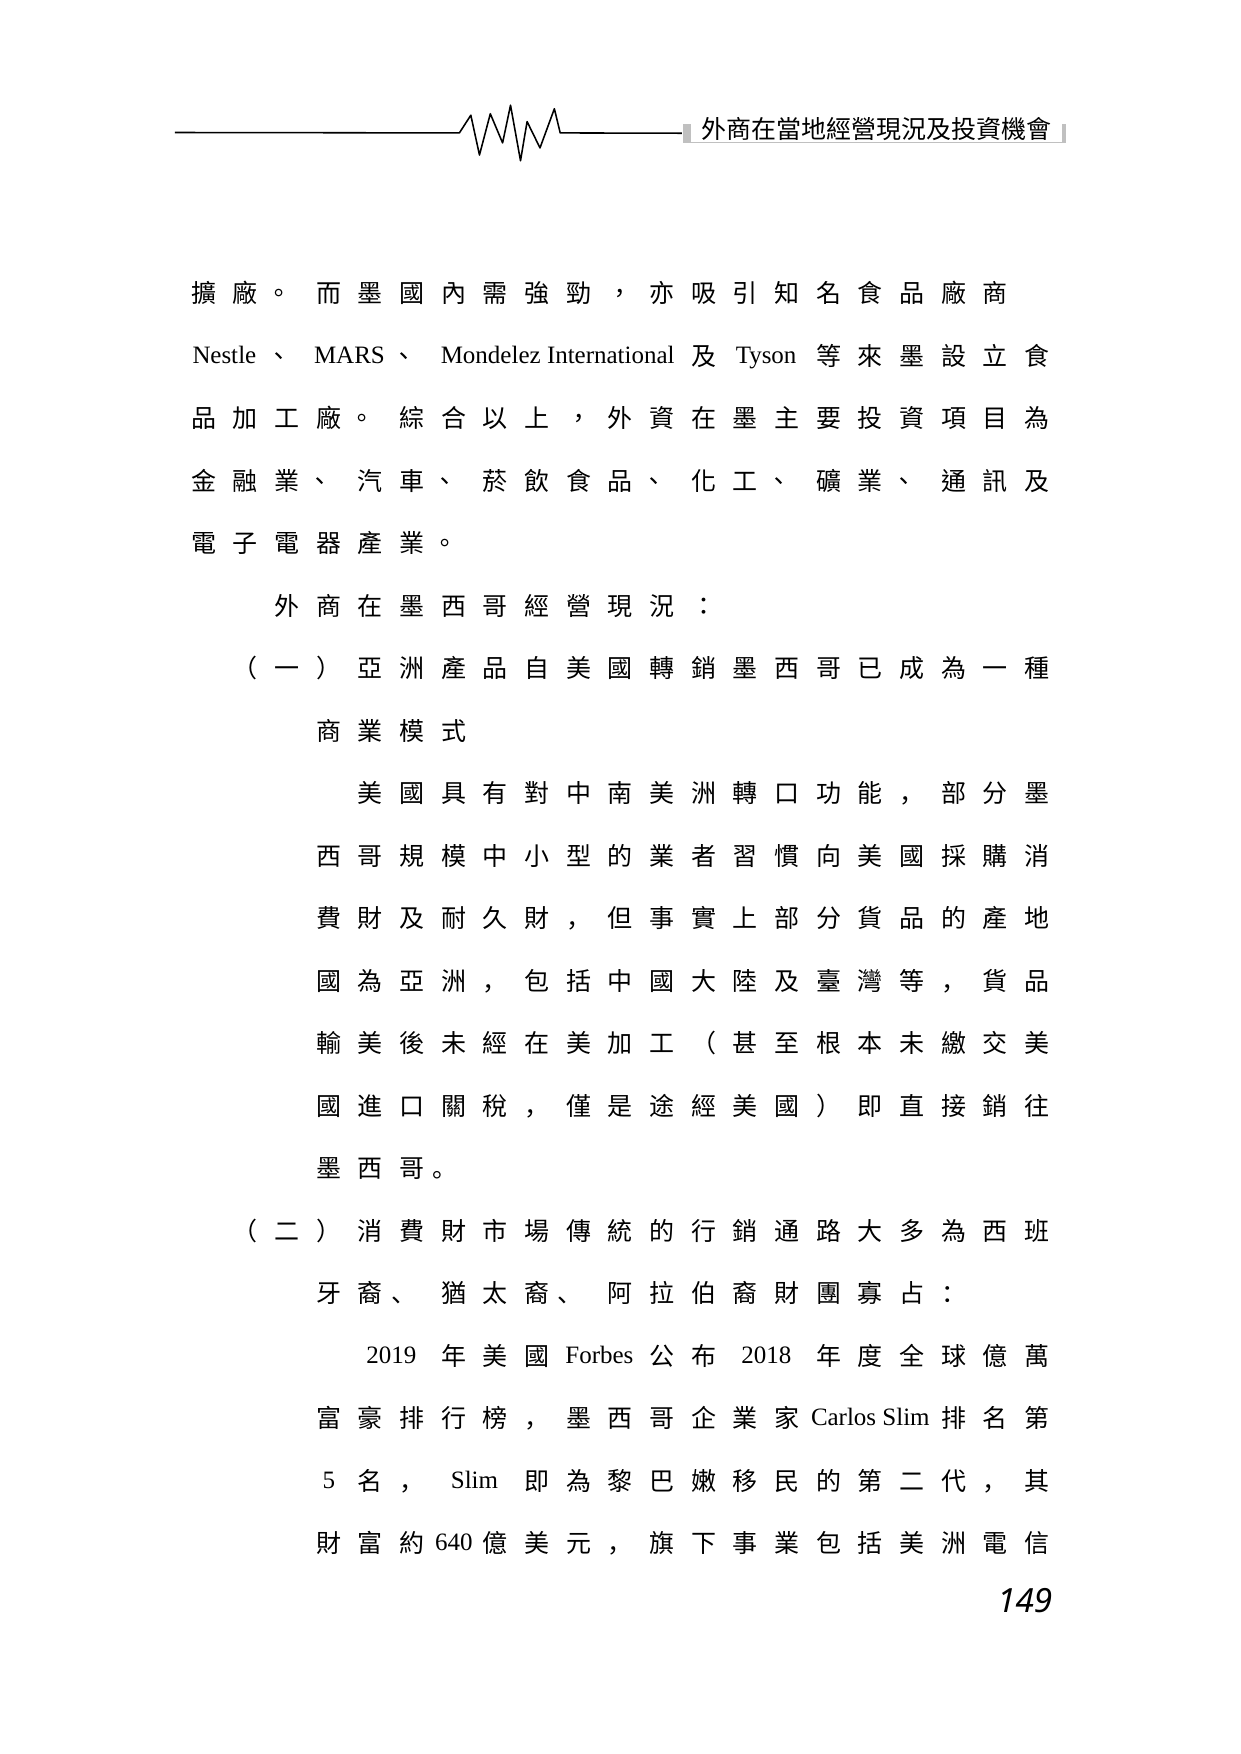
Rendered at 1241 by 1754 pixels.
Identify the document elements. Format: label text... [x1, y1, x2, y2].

text 2019年美國Forbes公布2018年度全球億萬富豪排行榜，墨西哥企業家Carlos Slim排名第5名，Slim即為黎巴嫩移民的第二代，其財富約640億美元，旗下事業包括美洲電信 [281, 1313, 1058, 1563]
text 外商在墨西哥經營現況： [183, 563, 1058, 625]
text 美國具有對中南美洲轉口功能，部分墨西哥規模中小型的業者習慣向美國採購消費財及耐久財，但事實上部分貨品的產地國為亞洲，包括中國大陸及臺灣等，貨品輸美後未經在美加工（甚至根本未繳交美國進口關稅，僅是途經美國）即直接銷往墨西哥。 [281, 750, 1058, 1188]
text （一）亞洲產品自美國轉銷墨西哥已成為一種商業模式 [207, 625, 1058, 750]
text （二）消費財市場傳統的行銷通路大多為西班牙裔、猶太裔、阿拉伯裔財團寡占： [207, 1188, 1058, 1313]
text 擴廠。而墨國內需強勁，亦吸引知名食品廠商Nestle、MARS、Mondelez International及Tyson等來墨設立食品加工廠。綜合以上，外資在墨主要投資項目為金融業、汽車、菸飲食品、化工、礦業、通訊及電子電器產業。 [183, 250, 1058, 563]
